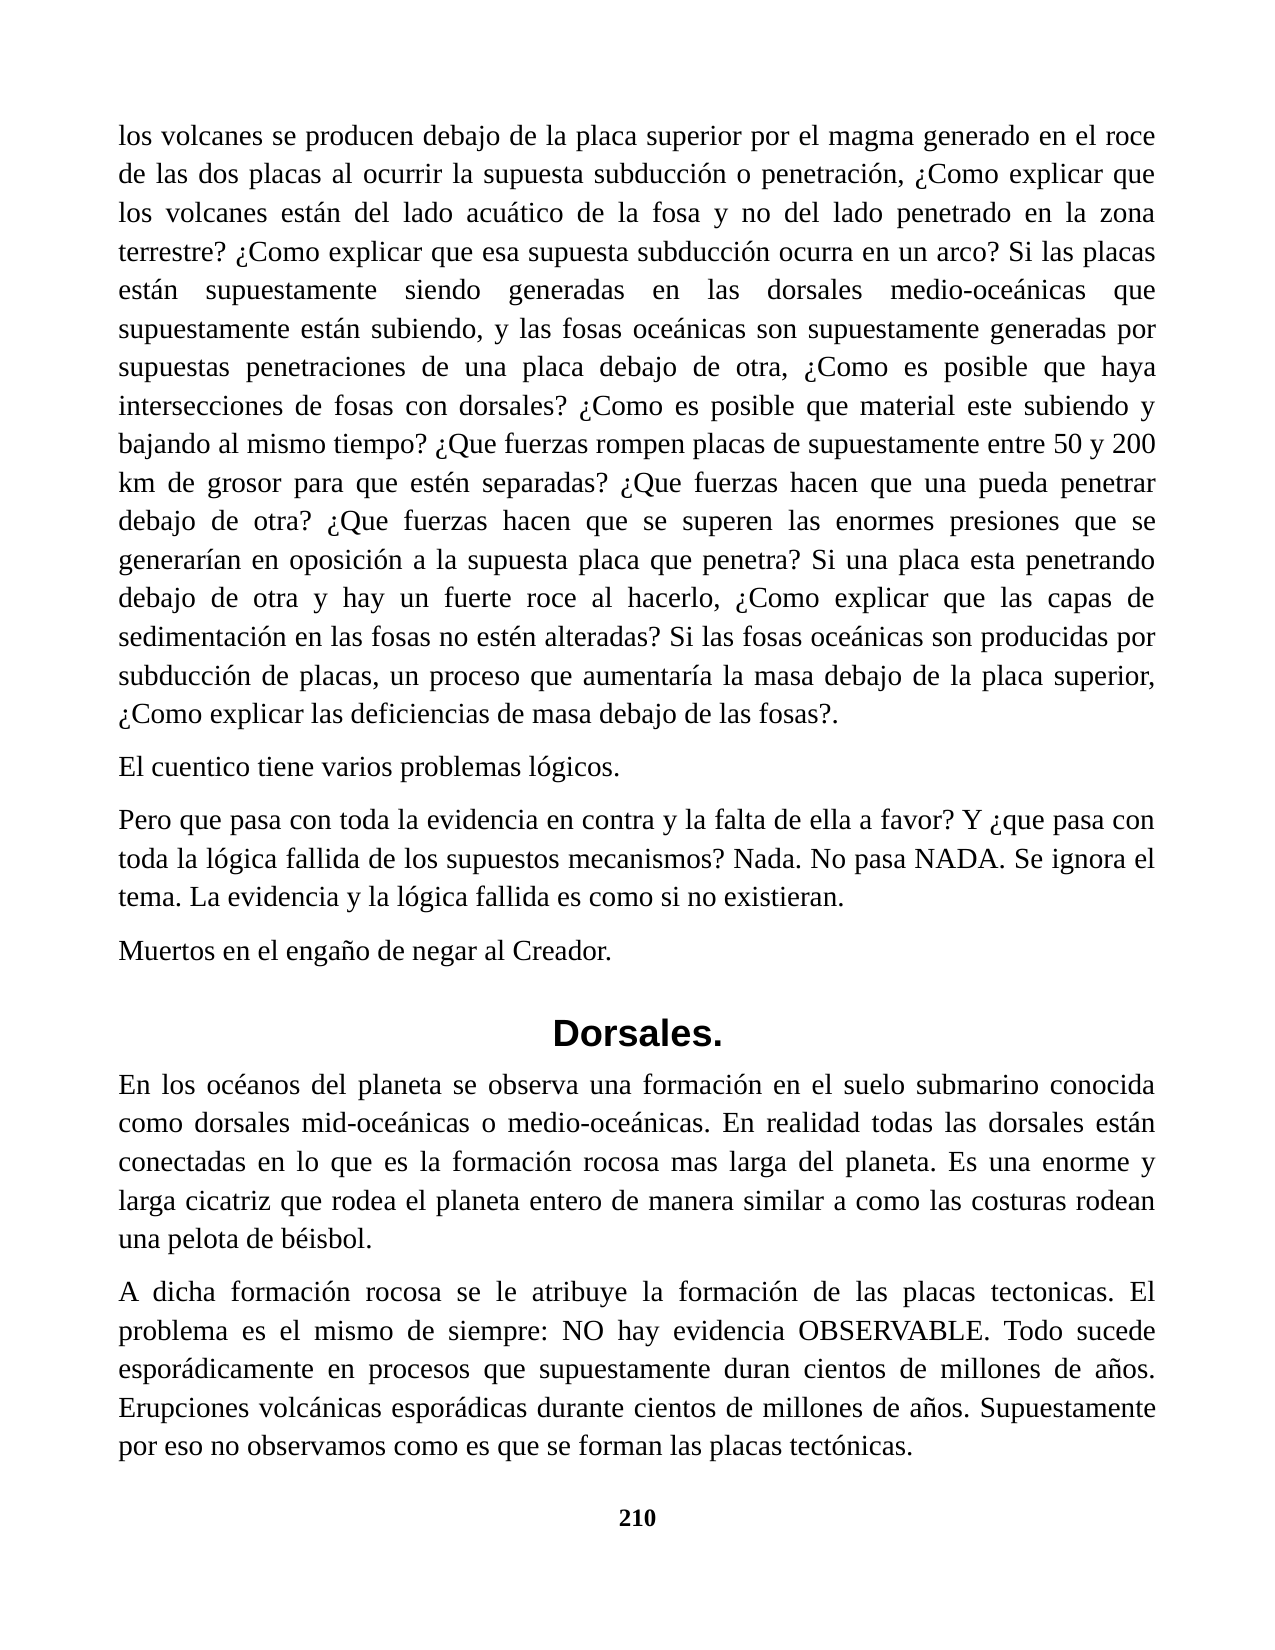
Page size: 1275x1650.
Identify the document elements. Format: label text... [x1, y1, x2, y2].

text Muertos en el engaño de negar al Creador. [118, 933, 1157, 966]
text En los océanos del planeta se observa una formación en el suelo submarino conocida como dorsales mid-oceánicas o medio-oceánicas. En realidad todas las dorsales están conectadas en lo que es la formación rocosa mas larga del planeta. Es una enorme y larga cicatriz que rodea el planeta entero de manera similar a como las costuras rodean una pelota de béisbol. [118, 1067, 1157, 1255]
text los volcanes se producen debajo de la placa superior por el magma generado en el roce de las dos placas al ocurrir la supuesta subducción o penetración, ¿Como explicar que los volcanes están del lado acuático de la fosa y no del lado penetrado en la zona terrestre? ¿Como explicar que esa supuesta subducción ocurra en un arco? Si las placas están supuestamente siendo generadas en las dorsales medio-oceánicas que supuestamente están subiendo, y las fosas oceánicas son supuestamente generadas por supuestas penetraciones de una placa debajo de otra, ¿Como es posible que haya intersecciones de fosas con dorsales? ¿Como es posible que material este subiendo y bajando al mismo tiempo? ¿Que fuerzas rompen placas de supuestamente entre 50 y 200 km de grosor para que estén separadas? ¿Que fuerzas hacen que una pueda penetrar debajo de otra? ¿Que fuerzas hacen que se superen las enormes presiones que se generarían en oposición a la supuesta placa que penetra? Si una placa esta penetrando debajo de otra y hay un fuerte roce al hacerlo, ¿Como explicar que las capas de sedimentación en las fosas no estén alteradas? Si las fosas oceánicas son producidas por subducción de placas, un proceso que aumentaría la masa debajo de la placa superior, ¿Como explicar las deficiencias de masa debajo de las fosas?. [118, 118, 1157, 730]
text Pero que pasa con toda la evidencia en contra y la falta de ella a favor? Y ¿que pasa con toda la lógica fallida de los supuestos mecanismos? Nada. No pasa NADA. Se ignora el tema. La evidencia y la lógica fallida es como si no existieran. [118, 802, 1157, 913]
text A dicha formación rocosa se le atribuye la formación de las placas tectonicas. El problema es el mismo de siempre: NO hay evidencia OBSERVABLE. Todo sucede esporádicamente en procesos que supuestamente duran cientos de millones de años. Erupciones volcánicas esporádicas durante cientos de millones de años. Supuestamente por eso no observamos como es que se forman las placas tectónicas. [118, 1274, 1157, 1462]
text El cuentico tiene varios problemas lógicos. [118, 749, 1157, 783]
subtitle Dorsales. [118, 1011, 1157, 1054]
